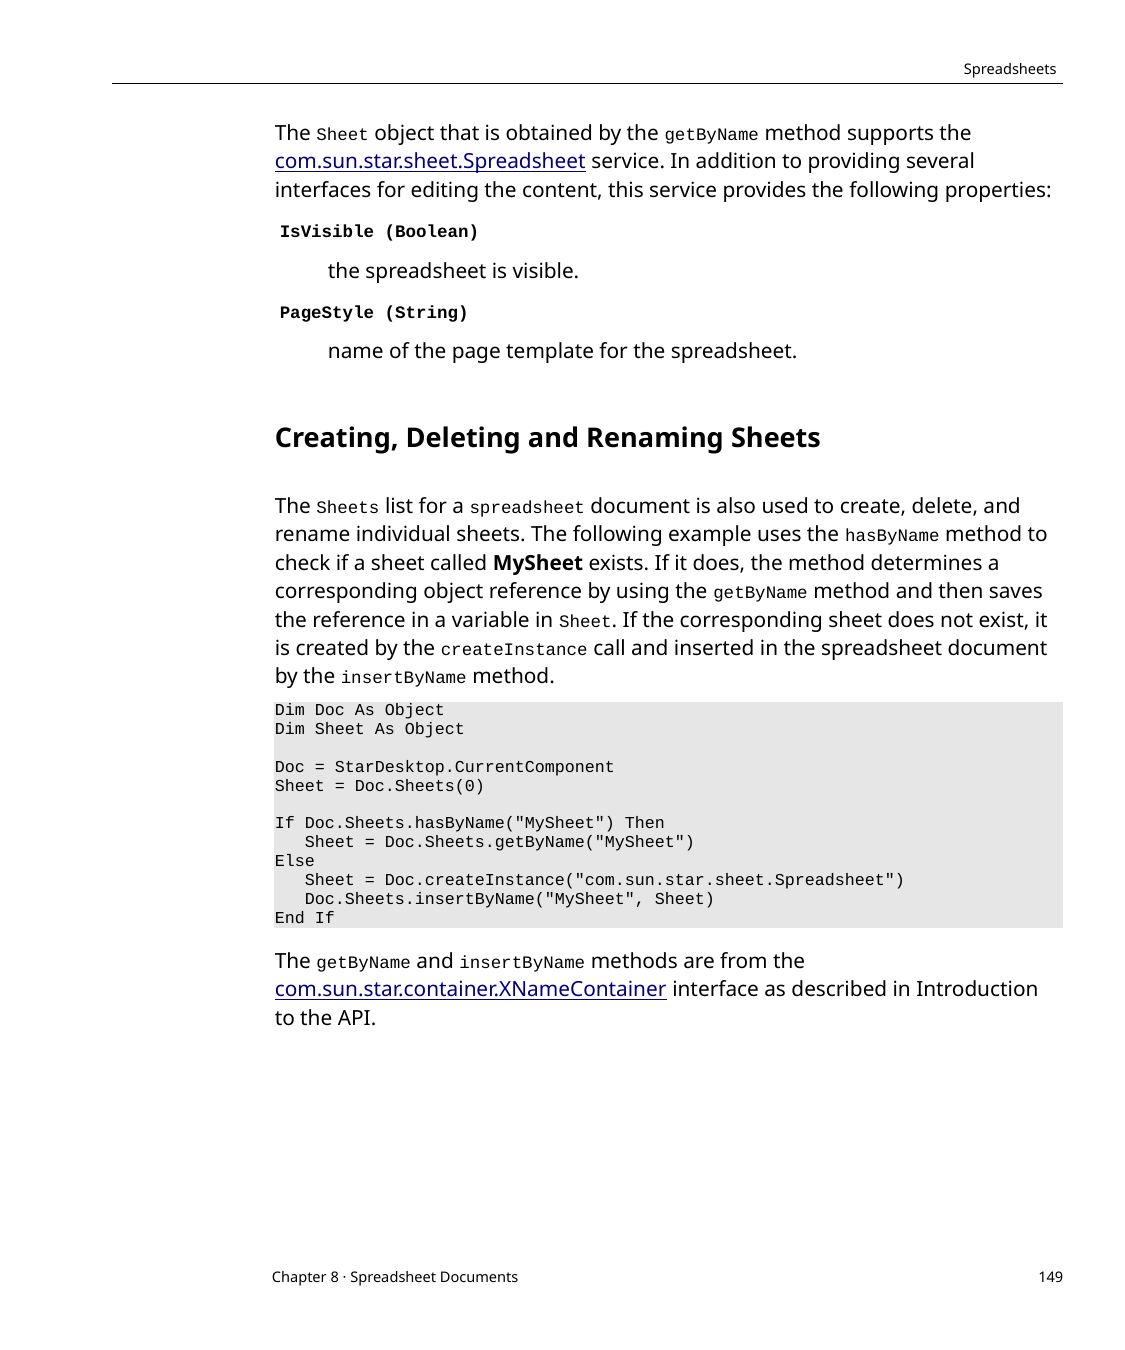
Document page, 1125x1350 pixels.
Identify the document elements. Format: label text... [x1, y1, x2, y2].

list PageStyle (String) [274, 296, 1063, 325]
subtitle Creating, Deleting and Renaming Sheets [274, 418, 1063, 455]
text The getByName and insertByName methods are from the com.sun.star.container.XNameContainer interface as described in Introduction to the API. [274, 946, 1063, 1031]
text The Sheets list for a spreadsheet document is also used to create, delete, and rename individual sheets. The following example uses the hasByName method to check if a sheet called MySheet exists. If it does, the method determines a corresponding object reference by using the getByName method and then saves the reference in a variable in Sheet. If the corresponding sheet does not exist, it is created by the createInstance call and inserted in the spreadsheet document by the insertByName method. [274, 491, 1063, 690]
list the spreadsheet is visible. [322, 256, 1063, 284]
text The Sheet object that is obtained by the getByName method supports the com.sun.star.sheet.Spreadsheet service. In addition to providing several interfaces for editing the content, this service provides the following properties: [274, 118, 1063, 203]
list name of the page template for the spreadsheet. [322, 337, 1063, 365]
text Dim Doc As Object Dim Sheet As Object Doc = StarDesktop.CurrentComponent Sheet = Doc.Sheets(0) If Doc.Sheets.hasByName("MySheet") Then Sheet = Doc.Sheets.getByName("MySheet") Else Sheet = Doc.createInstance("com.sun.star.sheet.Spreadsheet") Doc.Sheets.insertByName("MySheet", Sheet) End If [274, 702, 1063, 928]
list IsVisible (Boolean) [274, 215, 1063, 244]
